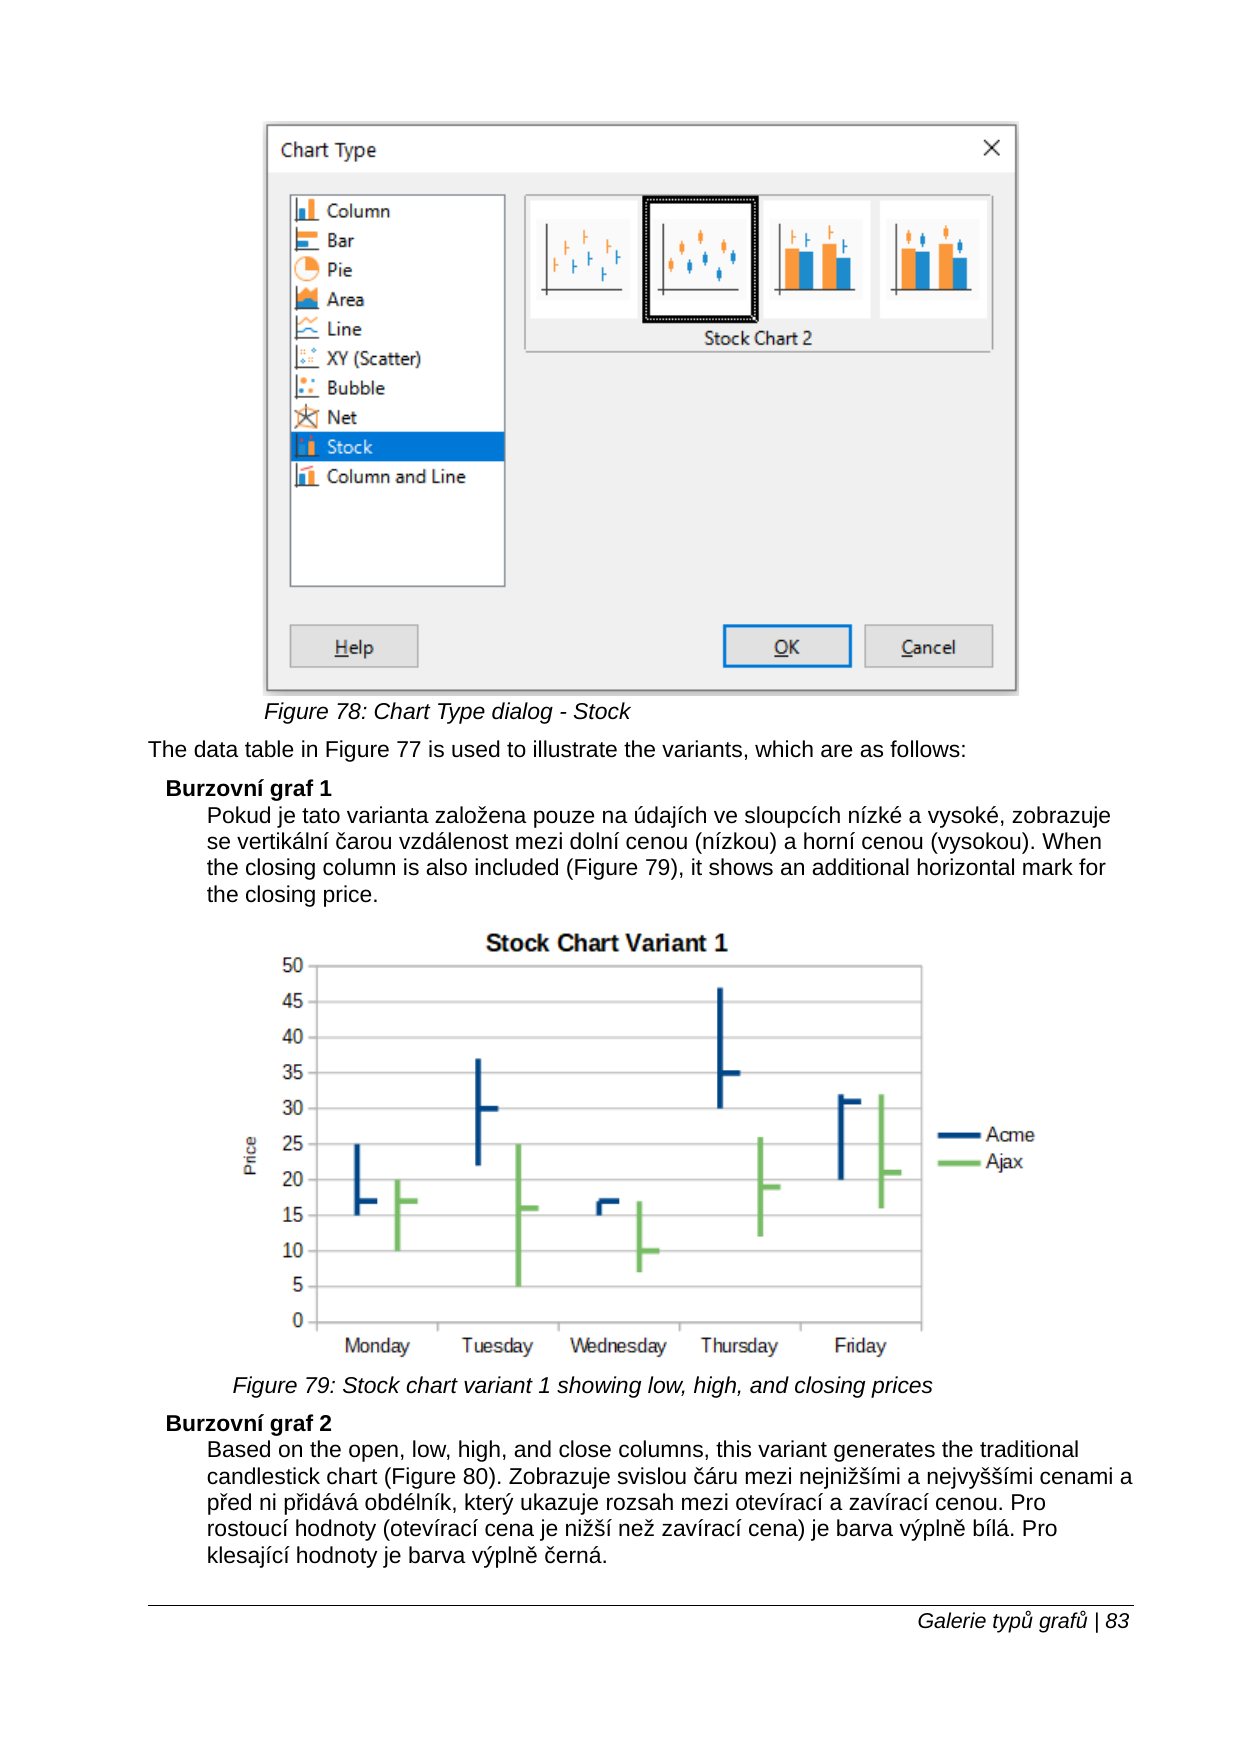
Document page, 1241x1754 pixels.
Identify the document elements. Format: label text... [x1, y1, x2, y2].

text Burzovní graf 1 [165, 775, 1134, 802]
picture [262, 121, 1020, 696]
text The data table in Figure 77 is used to illustrate the variants, which are as follows: [148, 736, 1134, 763]
text Pokud je tato varianta založena pouze na údajích ve sloupcích nízké a vysoké, zobrazuje se vertikální čarou vzdálenost mezi dolní cenou (nízkou) a horní cenou (vysokou). When the closing column is also included (Figure 79), it shows an additional horizontal mark for the closing price. [207, 802, 1134, 907]
text Figure 78: Chart Type dialog - Stock [260, 696, 1022, 724]
text Burzovní graf 2 [165, 1410, 1134, 1436]
picture [232, 919, 1050, 1372]
text Based on the open, low, high, and close columns, this variant generates the traditional candlestick chart (Figure 80). Zobrazuje svislou čáru mezi nejnižšími a nejvyššími cenami a před ni přidává obdélník, který ukazuje rozsah mezi otevírací a zavírací cenou. Pro rostoucí hodnoty (otevírací cena je nižší než zavírací cena) je barva výplně bílá. Pro klesající hodnoty je barva výplně černá. [207, 1436, 1134, 1568]
text Figure 79: Stock chart variant 1 showing low, high, and closing prices [232, 1372, 1049, 1398]
